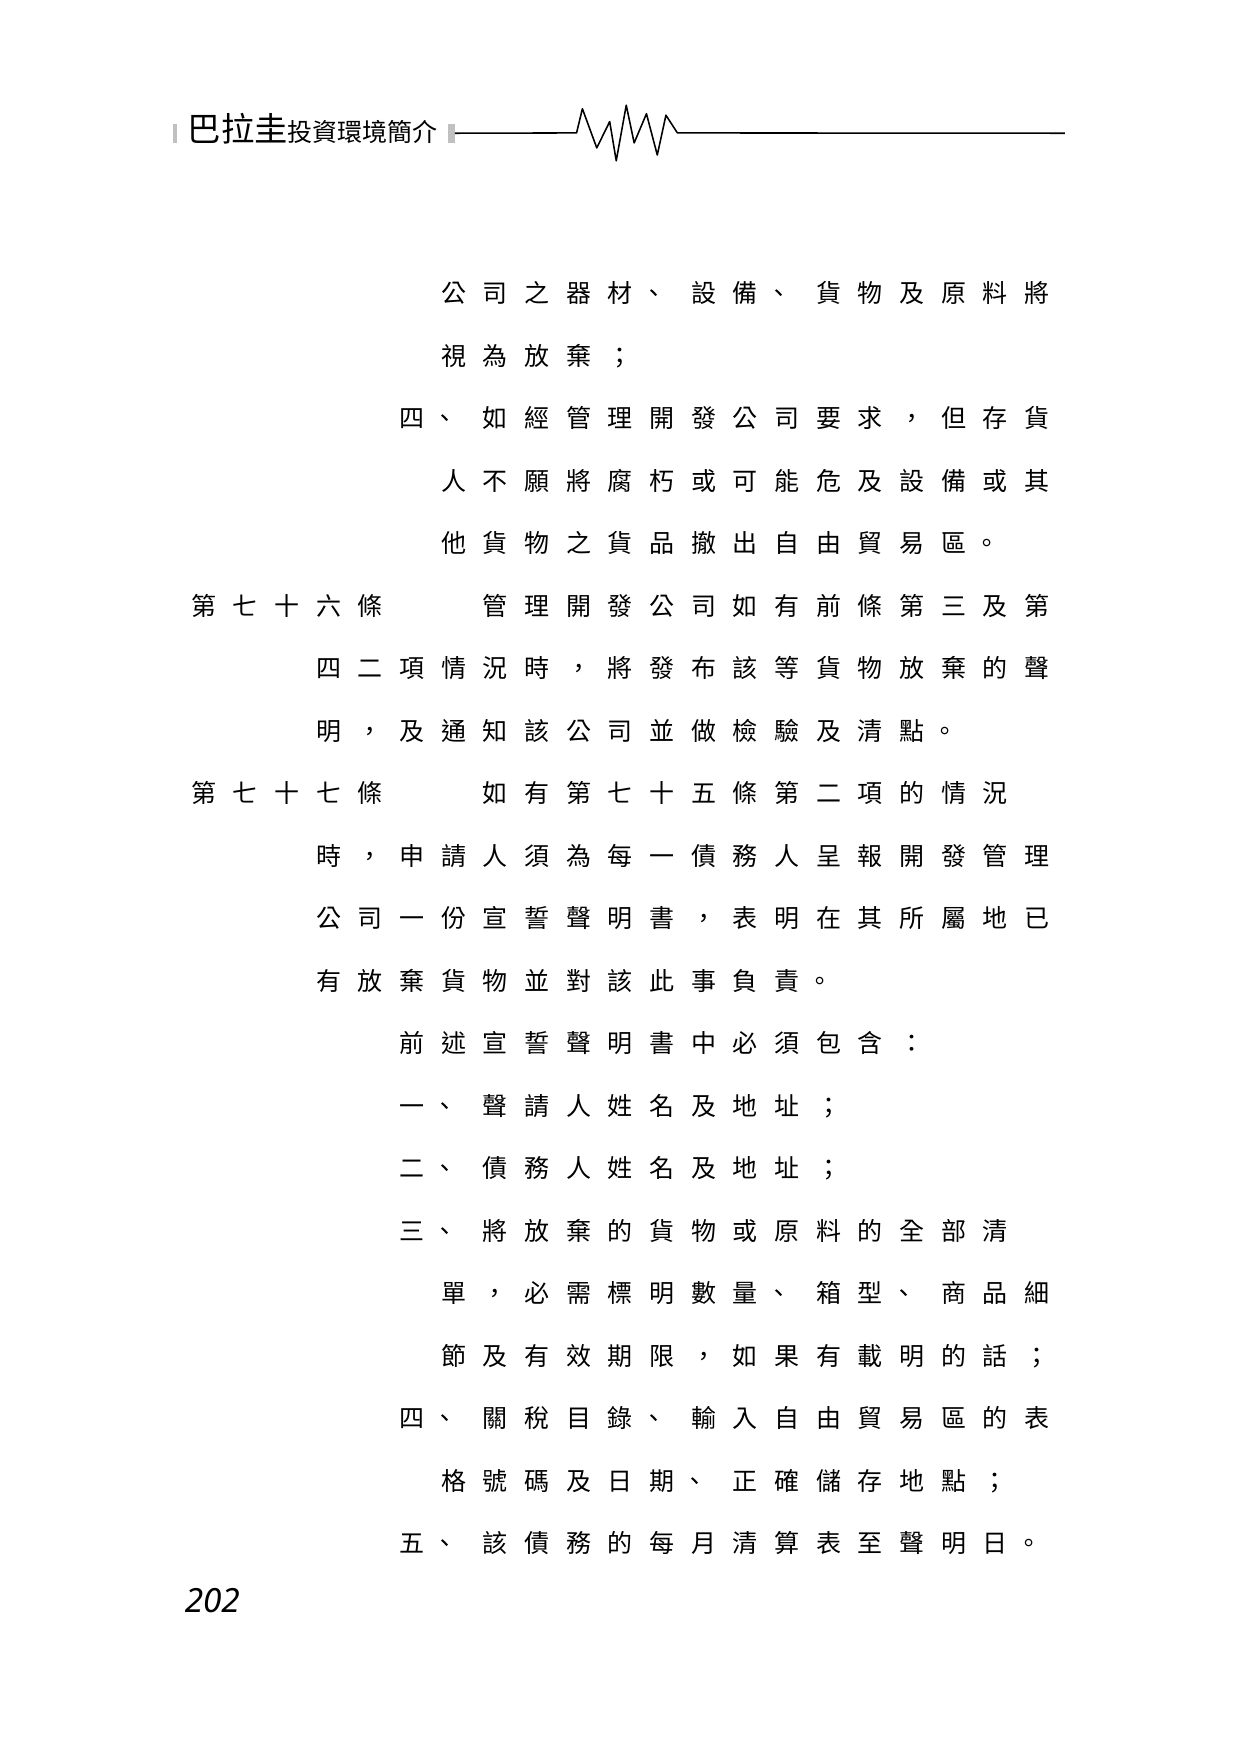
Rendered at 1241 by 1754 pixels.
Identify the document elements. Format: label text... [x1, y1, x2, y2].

text 公司之器材、設備、貨物及原料將視為放棄； [355, 250, 1058, 375]
text 五、該債務的每月清算表至聲明日。 [355, 1500, 1058, 1563]
text 第七十六條 管理開發公司如有前條第三及第四二項情況時，將發布該等貨物放棄的聲明，及通知該公司並做檢驗及清點。 [183, 563, 1058, 750]
text 第七十七條 如有第七十五條第二項的情況時，申請人須為每一債務人呈報開發管理公司一份宣誓聲明書，表明在其所屬地已有放棄貨物並對該此事負責。 [183, 750, 1058, 1000]
text 三、將放棄的貨物或原料的全部清單，必需標明數量、箱型、商品細節及有效期限，如果有載明的話； [355, 1188, 1058, 1375]
text 四、關稅目錄、輸入自由貿易區的表格號碼及日期、正確儲存地點； [355, 1375, 1058, 1500]
text 一、聲請人姓名及地址； [355, 1063, 1058, 1125]
text 四、如經管理開發公司要求，但存貨人不願將腐朽或可能危及設備或其他貨物之貨品撤出自由貿易區。 [355, 375, 1058, 563]
text 前述宣誓聲明書中必須包含： [306, 1000, 1058, 1063]
text 二、債務人姓名及地址； [355, 1125, 1058, 1188]
